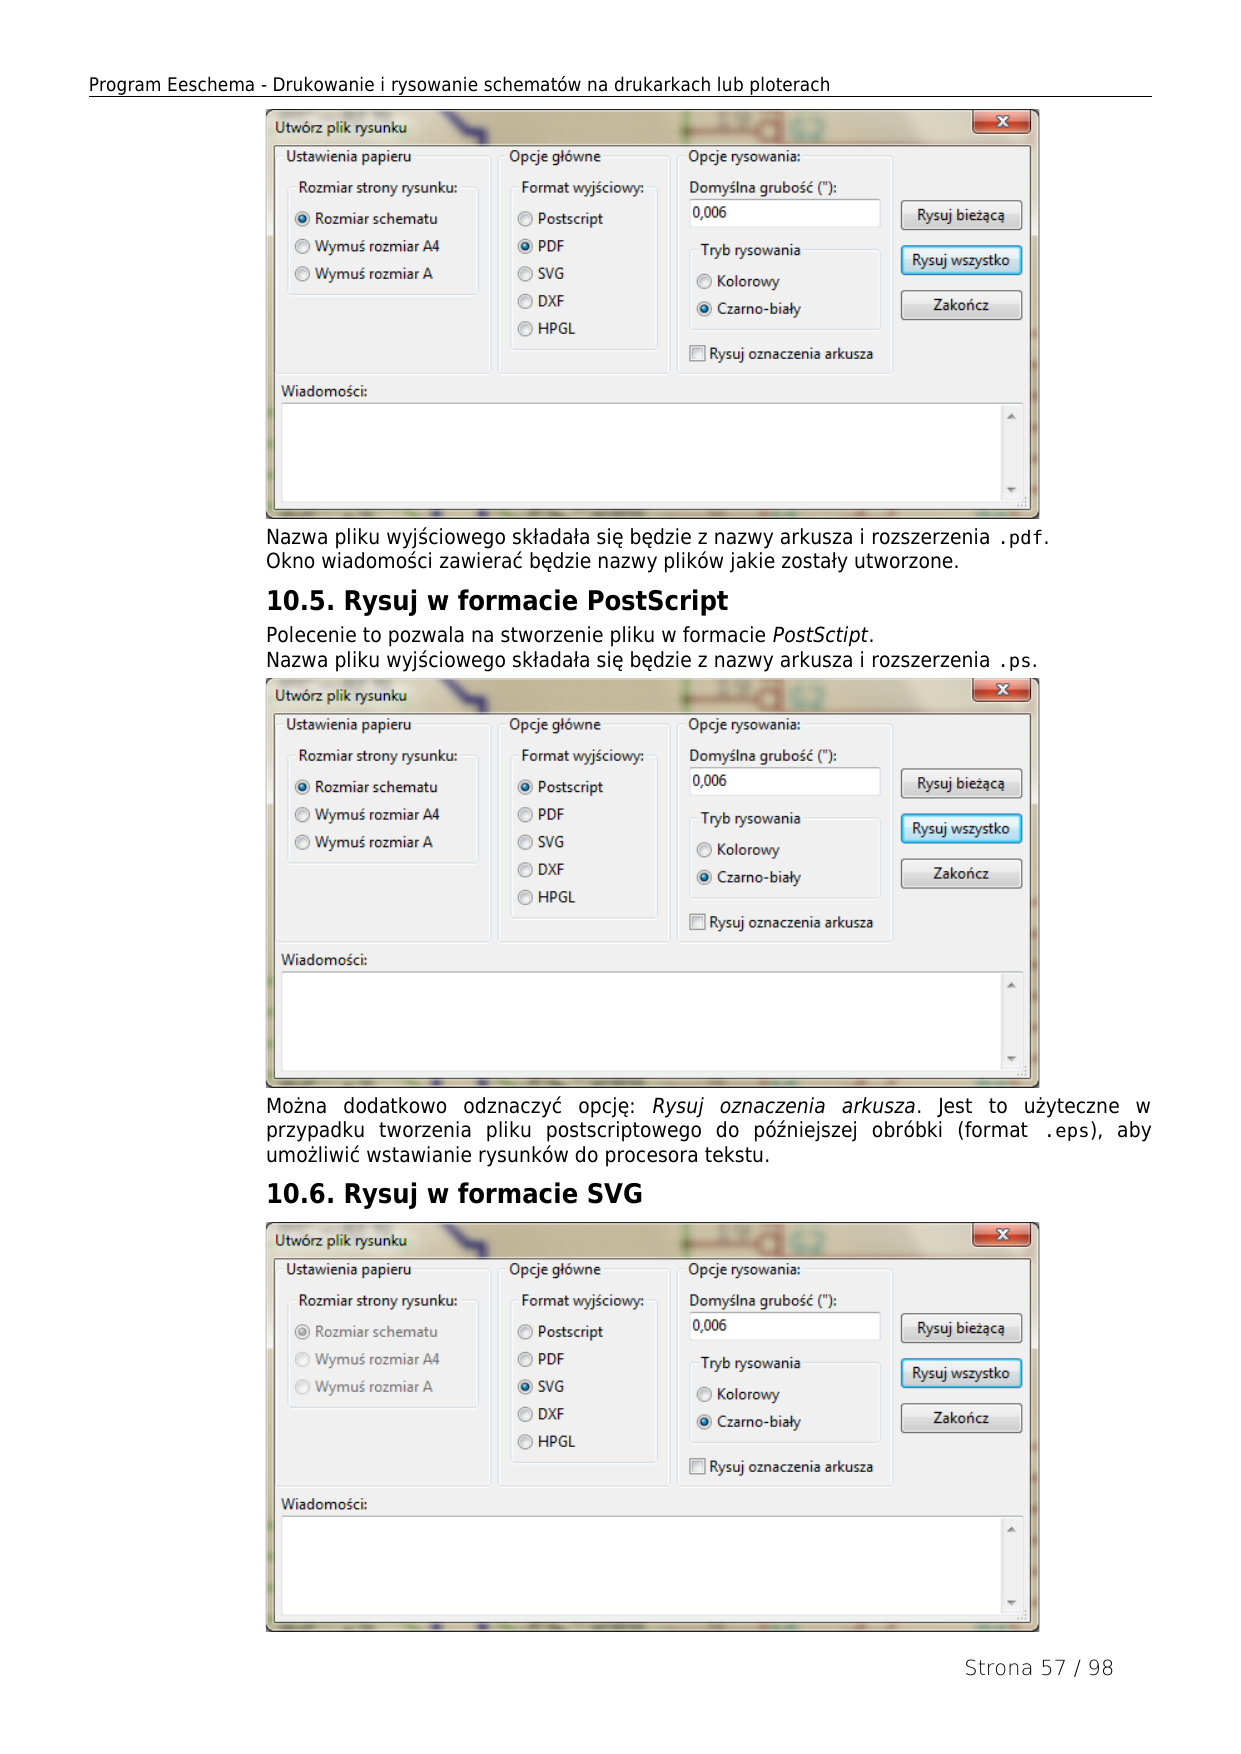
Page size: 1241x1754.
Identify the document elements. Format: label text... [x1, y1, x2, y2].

text Okno wiadomości zawierać będzie nazwy plików jakie zostały utworzone. [266, 549, 1152, 574]
text Nazwa pliku wyjściowego składała się będzie z nazwy arkusza i rozszerzenia .ps. [266, 648, 1152, 672]
subtitle Rysuj w formacie SVG [266, 1179, 1152, 1210]
picture [265, 1222, 1040, 1632]
text Nazwa pliku wyjściowego składała się będzie z nazwy arkusza i rozszerzenia .pdf. [266, 525, 1152, 549]
picture [265, 678, 1040, 1088]
text Można dodatkowo odznaczyć opcję: Rysuj oznaczenia arkusza. Jest to użyteczne w przypadku tworzenia pliku postscriptowego do późniejszej obróbki (format .eps), aby umożliwić wstawianie rysunków do procesora tekstu. [266, 1094, 1152, 1167]
picture [265, 109, 1040, 519]
text Polecenie to pozwala na stworzenie pliku w formacie PostSctipt. [266, 623, 1152, 648]
subtitle Rysuj w formacie PostScript [266, 586, 1152, 617]
